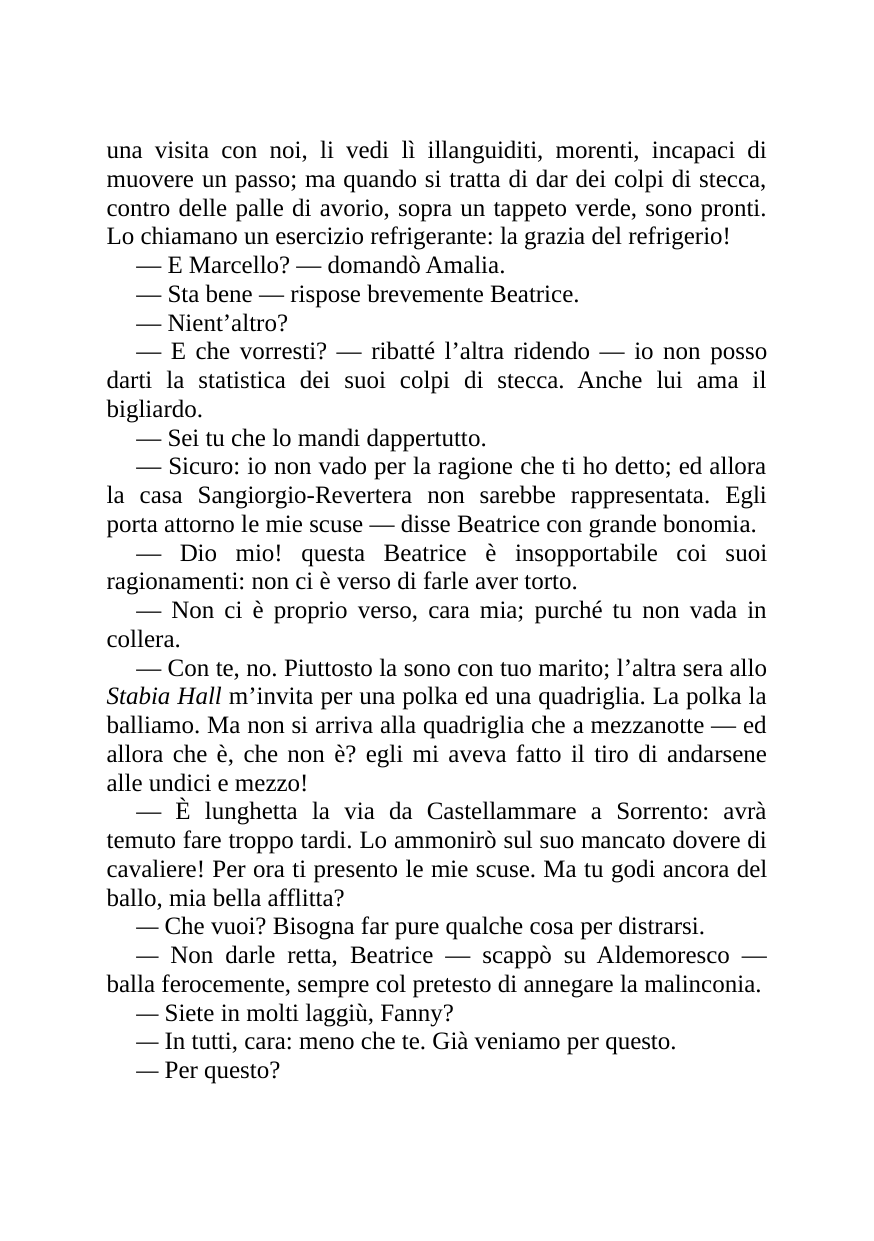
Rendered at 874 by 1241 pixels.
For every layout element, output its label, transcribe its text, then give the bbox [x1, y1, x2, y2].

text — In tutti, cara: meno che te. Già veniamo per questo. [106, 1026, 768, 1055]
text — Sicuro: io non vado per la ragione che ti ho detto; ed allora la casa Sangiorgio-Revertera non sarebbe rappresentata. Egli porta attorno le mie scuse — disse Beatrice con grande bonomia. [106, 451, 768, 538]
text — Non darle retta, Beatrice — scappò su Aldemoresco — balla ferocemente, sempre col pretesto di annegare la malinconia. [106, 940, 768, 998]
text — Sta bene — rispose brevemente Beatrice. [106, 279, 768, 308]
text — Sei tu che lo mandi dappertutto. [106, 423, 768, 451]
text — Per questo? [106, 1055, 768, 1084]
text — Con te, no. Piuttosto la sono con tuo marito; l’altra sera allo Stabia Hall m’invita per una polka ed una quadriglia. La polka la balliamo. Ma non si arriva alla quadriglia che a mezzanotte — ed allora che è, che non è? egli mi aveva fatto il tiro di andarsene alle undici e mezzo! [106, 653, 768, 796]
text — E Marcello? — domandò Amalia. [106, 250, 768, 279]
text — Non ci è proprio verso, cara mia; purché tu non vada in collera. [106, 595, 768, 653]
text una visita con noi, li vedi lì illanguiditi, morenti, incapaci di muovere un passo; ma quando si tratta di dar dei colpi di stecca, contro delle palle di avorio, sopra un tappeto verde, sono pronti. Lo chiamano un esercizio refrigerante: la grazia del refrigerio! [106, 135, 768, 250]
text — È lunghetta la via da Castellammare a Sorrento: avrà temuto fare troppo tardi. Lo ammonirò sul suo mancato dovere di cavaliere! Per ora ti presento le mie scuse. Ma tu godi ancora del ballo, mia bella afflitta? [106, 796, 768, 911]
text — Che vuoi? Bisogna far pure qualche cosa per distrarsi. [106, 911, 768, 940]
text — Siete in molti laggiù, Fanny? [106, 998, 768, 1026]
text — E che vorresti? — ribatté l’altra ridendo — io non posso darti la statistica dei suoi colpi di stecca. Anche lui ama il bigliardo. [106, 336, 768, 423]
text — Dio mio! questa Beatrice è insopportabile coi suoi ragionamenti: non ci è verso di farle aver torto. [106, 538, 768, 595]
text — Nient’altro? [106, 308, 768, 336]
